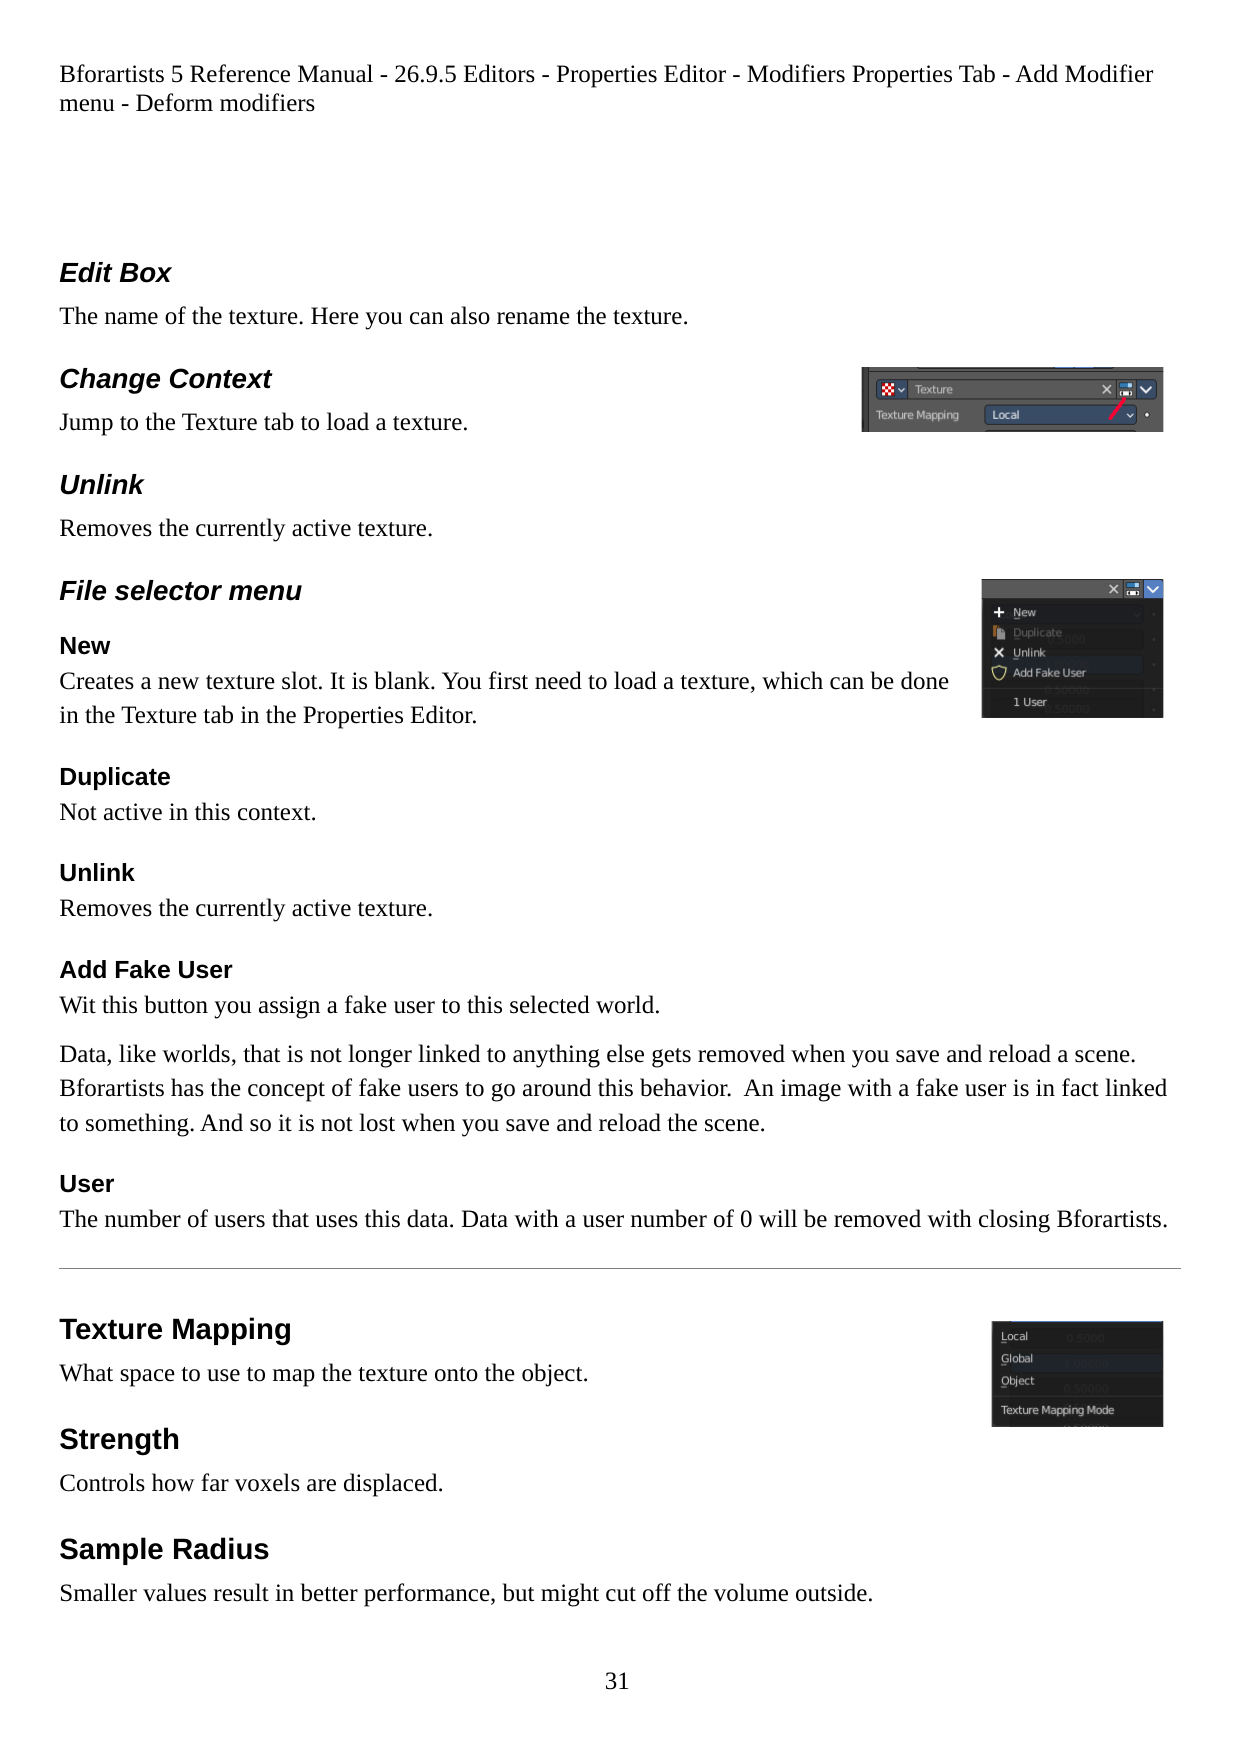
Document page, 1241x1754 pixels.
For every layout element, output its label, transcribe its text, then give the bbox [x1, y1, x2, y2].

subtitle Texture Mapping [59, 1312, 1181, 1346]
subtitle Unlink [59, 858, 1181, 887]
text Controls how far voxels are displaced. [59, 1468, 1181, 1497]
text The number of users that uses this data. Data with a user number of 0 will be removed with closing Bforartists. [59, 1204, 1181, 1233]
subtitle User [59, 1169, 1181, 1198]
text Jump to the Texture tab to load a texture. [59, 407, 1181, 436]
subtitle Edit Box [59, 257, 1181, 288]
text Not active in this context. [59, 797, 1181, 826]
subtitle Change Context [59, 363, 1181, 394]
subtitle File selector menu [59, 574, 1181, 606]
text Data, like worlds, that is not longer linked to anything else gets removed when you save and reload a scene. Bforartists has the concept of fake users to go around this behavior. An image with a fake user is in fact linked to something. And so it is not lost when you save and reload the scene. [59, 1039, 1181, 1136]
text Removes the currently active texture. [59, 893, 1181, 922]
subtitle Add Fake User [59, 955, 1181, 983]
subtitle [1164, 631, 1181, 660]
subtitle Duplicate [59, 762, 1181, 791]
text Wit this button you assign a fake user to this selected world. [59, 990, 1181, 1018]
picture [981, 579, 1164, 718]
picture [991, 1321, 1164, 1427]
subtitle New [59, 631, 981, 660]
text The name of the texture. Here you can also rename the texture. [59, 301, 1181, 330]
subtitle Strength [59, 1422, 1181, 1456]
text Creates a new texture slot. It is blank. You first need to load a texture, which can be done in the Texture tab in the Properties Editor. [59, 666, 1181, 729]
text What space to use to map the texture onto the object. [59, 1358, 991, 1387]
text Smaller values result in better performance, but might cut off the volume outside. [59, 1578, 1181, 1607]
text Removes the currently active texture. [59, 513, 1181, 542]
picture [861, 367, 1164, 432]
subtitle Unlink [59, 468, 1181, 500]
subtitle Sample Radius [59, 1532, 1181, 1565]
